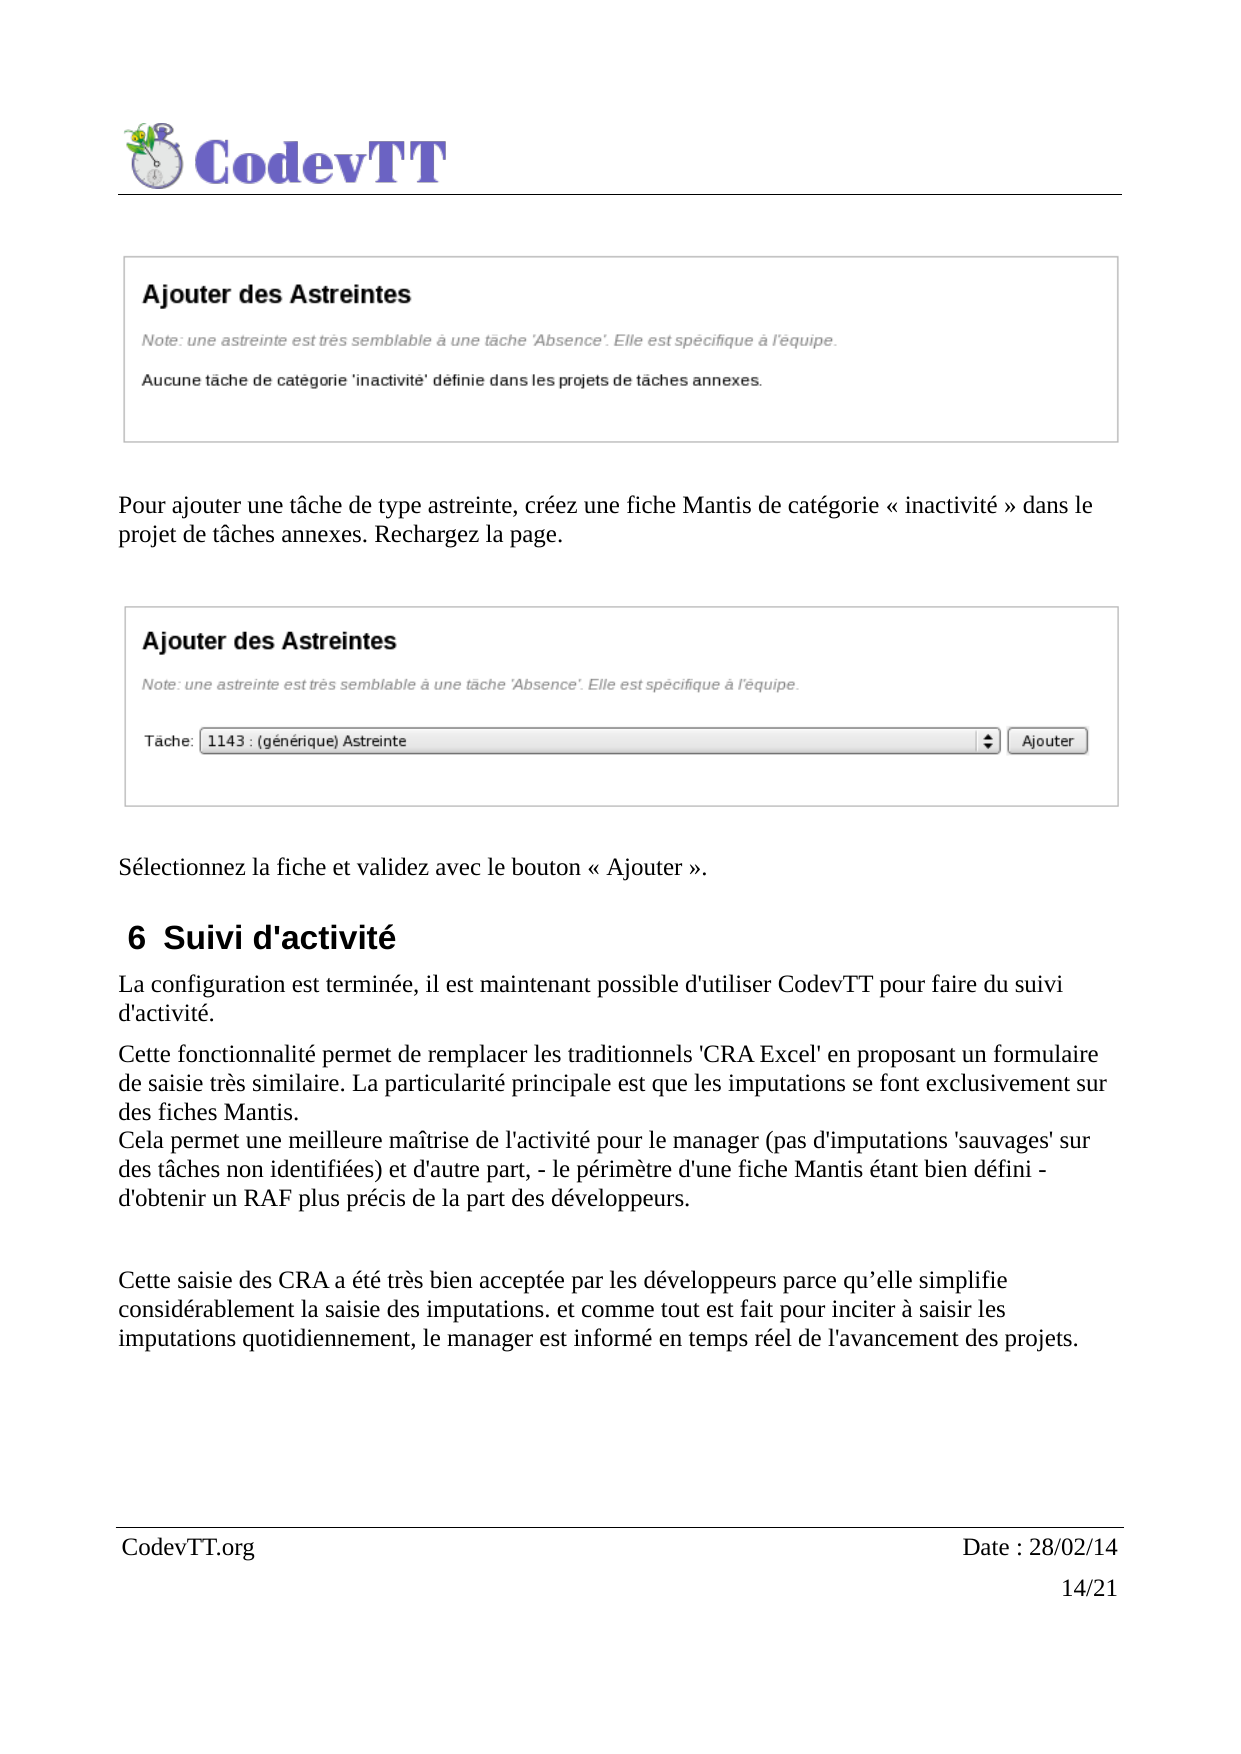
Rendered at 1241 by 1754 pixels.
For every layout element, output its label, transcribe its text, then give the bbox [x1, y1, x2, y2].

picture [118, 252, 1123, 450]
subtitle Suivi d'activité [118, 918, 1122, 957]
text Cette fonctionnalité permet de remplacer les traditionnels 'CRA Excel' en proposant un formulaire de saisie très similaire. La particularité principale est que les imputations se font exclusivement sur des fiches Mantis. Cela permet une meilleure maîtrise de l'activité pour le manager (pas d'imputations 'sauvages' sur des tâches non identifiées) et d'autre part, - le périmètre d'une fiche Mantis étant bien défini - d'obtenir un RAF plus précis de la part des développeurs. [118, 1039, 1122, 1212]
picture [118, 601, 1123, 811]
text Cette saisie des CRA a été très bien acceptée par les développeurs parce qu’elle simplifie considérablement la saisie des imputations. et comme tout est fait pour inciter à saisir les imputations quotidiennement, le manager est informé en temps réel de l'avancement des projets. [118, 1265, 1122, 1352]
text Sélectionnez la fiche et validez avec le bouton « Ajouter ». [118, 852, 1122, 880]
picture [123, 123, 447, 189]
text La configuration est terminée, il est maintenant possible d'utiliser CodevTT pour faire du suivi d'activité. [118, 969, 1122, 1027]
text Pour ajouter une tâche de type astreinte, créez une fiche Mantis de catégorie « inactivité » dans le projet de tâches annexes. Rechargez la page. [118, 490, 1122, 548]
